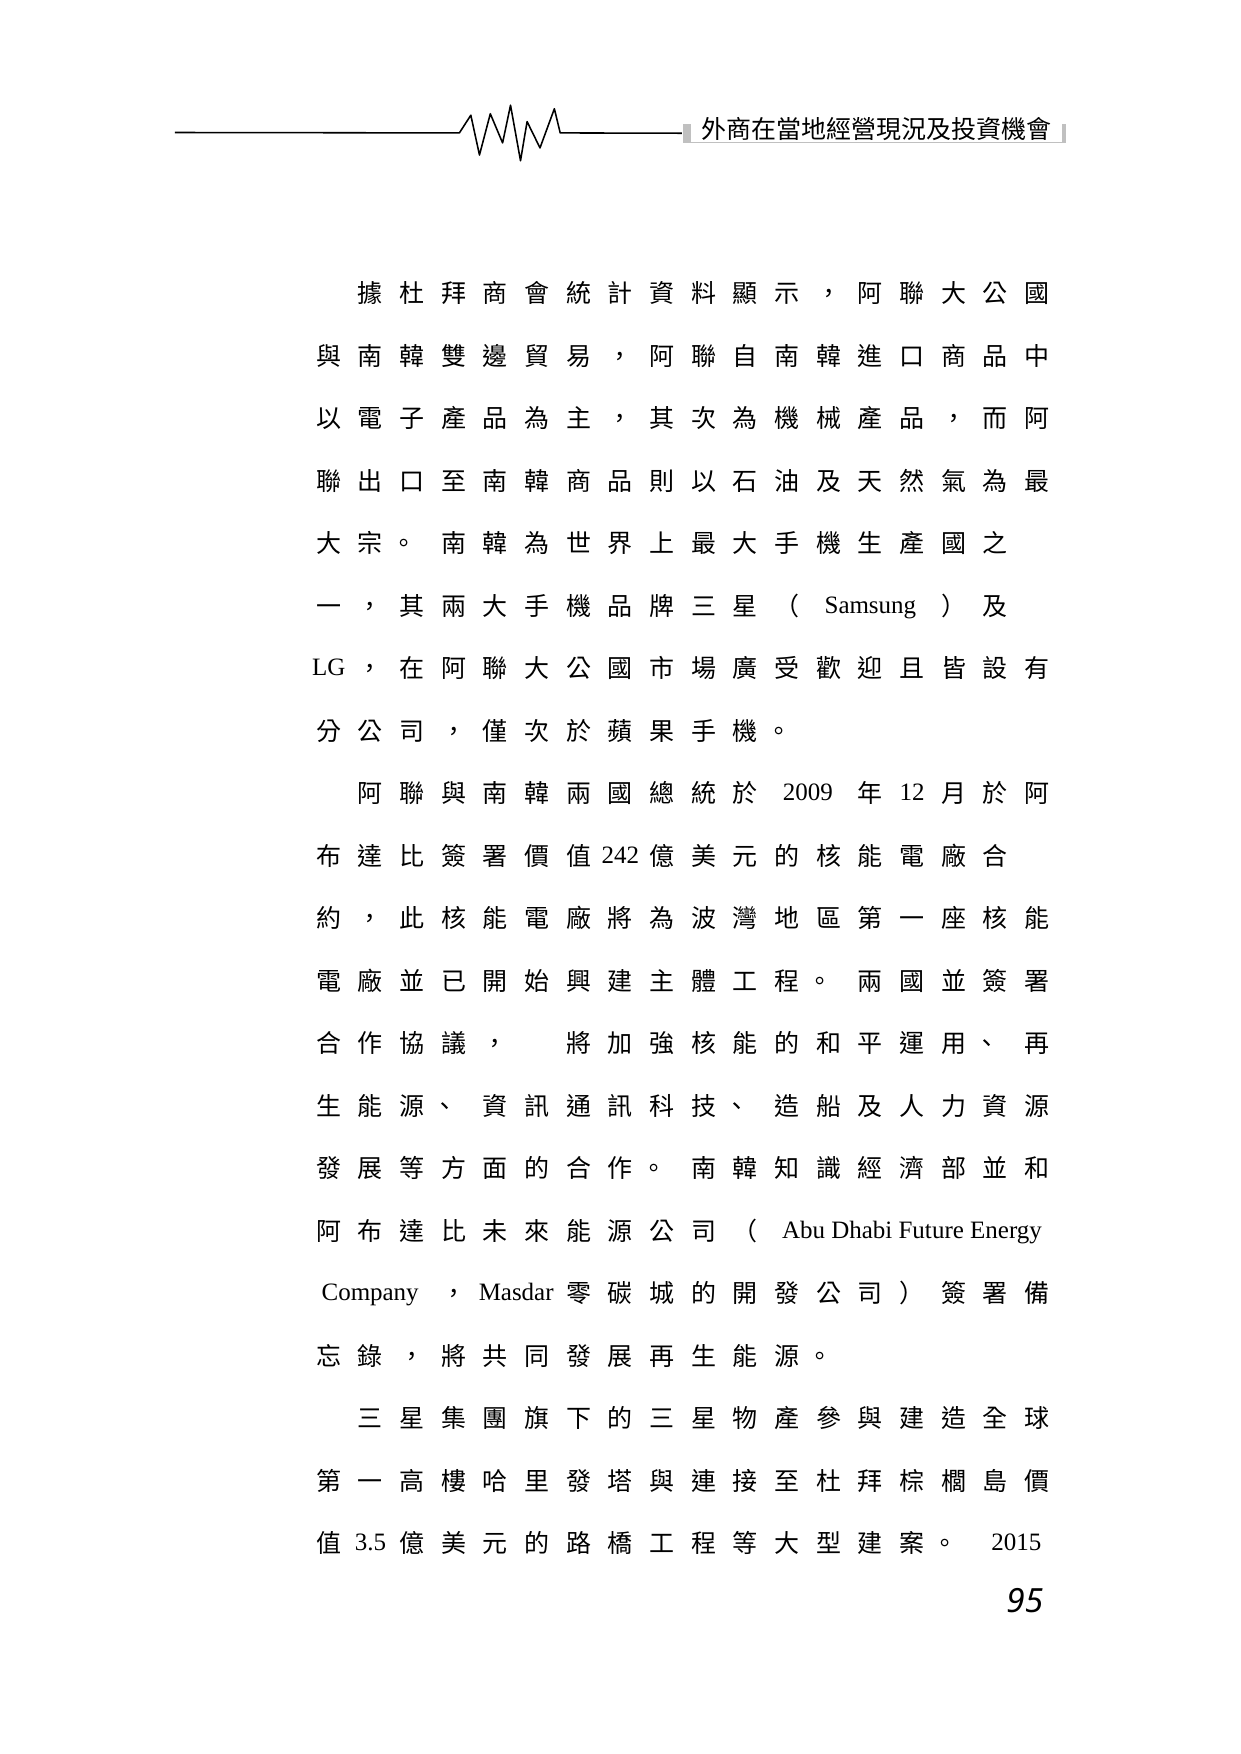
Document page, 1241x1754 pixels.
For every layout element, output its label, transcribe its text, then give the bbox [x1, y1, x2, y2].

text 阿聯與南韓兩國總統於2009年12月於阿布達比簽署價值242億美元的核能電廠合約，此核能電廠將為波灣地區第一座核能電廠並已開始興建主體工程。兩國並簽署合作協議， 將加強核能的和平運用、再生能源、資訊通訊科技、造船及人力資源發展等方面的合作。南韓知識經濟部並和阿布達比未來能源公司（Abu Dhabi Future Energy Company，Masdar零碳城的開發公司）簽署備忘錄，將共同發展再生能源。 [281, 750, 1058, 1375]
text 三星集團旗下的三星物產參與建造全球第一高樓哈里發塔與連接至杜拜棕櫚島價值3.5億美元的路橋工程等大型建案。2015 [281, 1375, 1058, 1563]
text 據杜拜商會統計資料顯示，阿聯大公國與南韓雙邊貿易，阿聯自南韓進口商品中以電子產品為主，其次為機械產品，而阿聯出口至南韓商品則以石油及天然氣為最大宗。南韓為世界上最大手機生產國之一，其兩大手機品牌三星（Samsung）及LG，在阿聯大公國市場廣受歡迎且皆設有分公司，僅次於蘋果手機。 [281, 250, 1058, 750]
